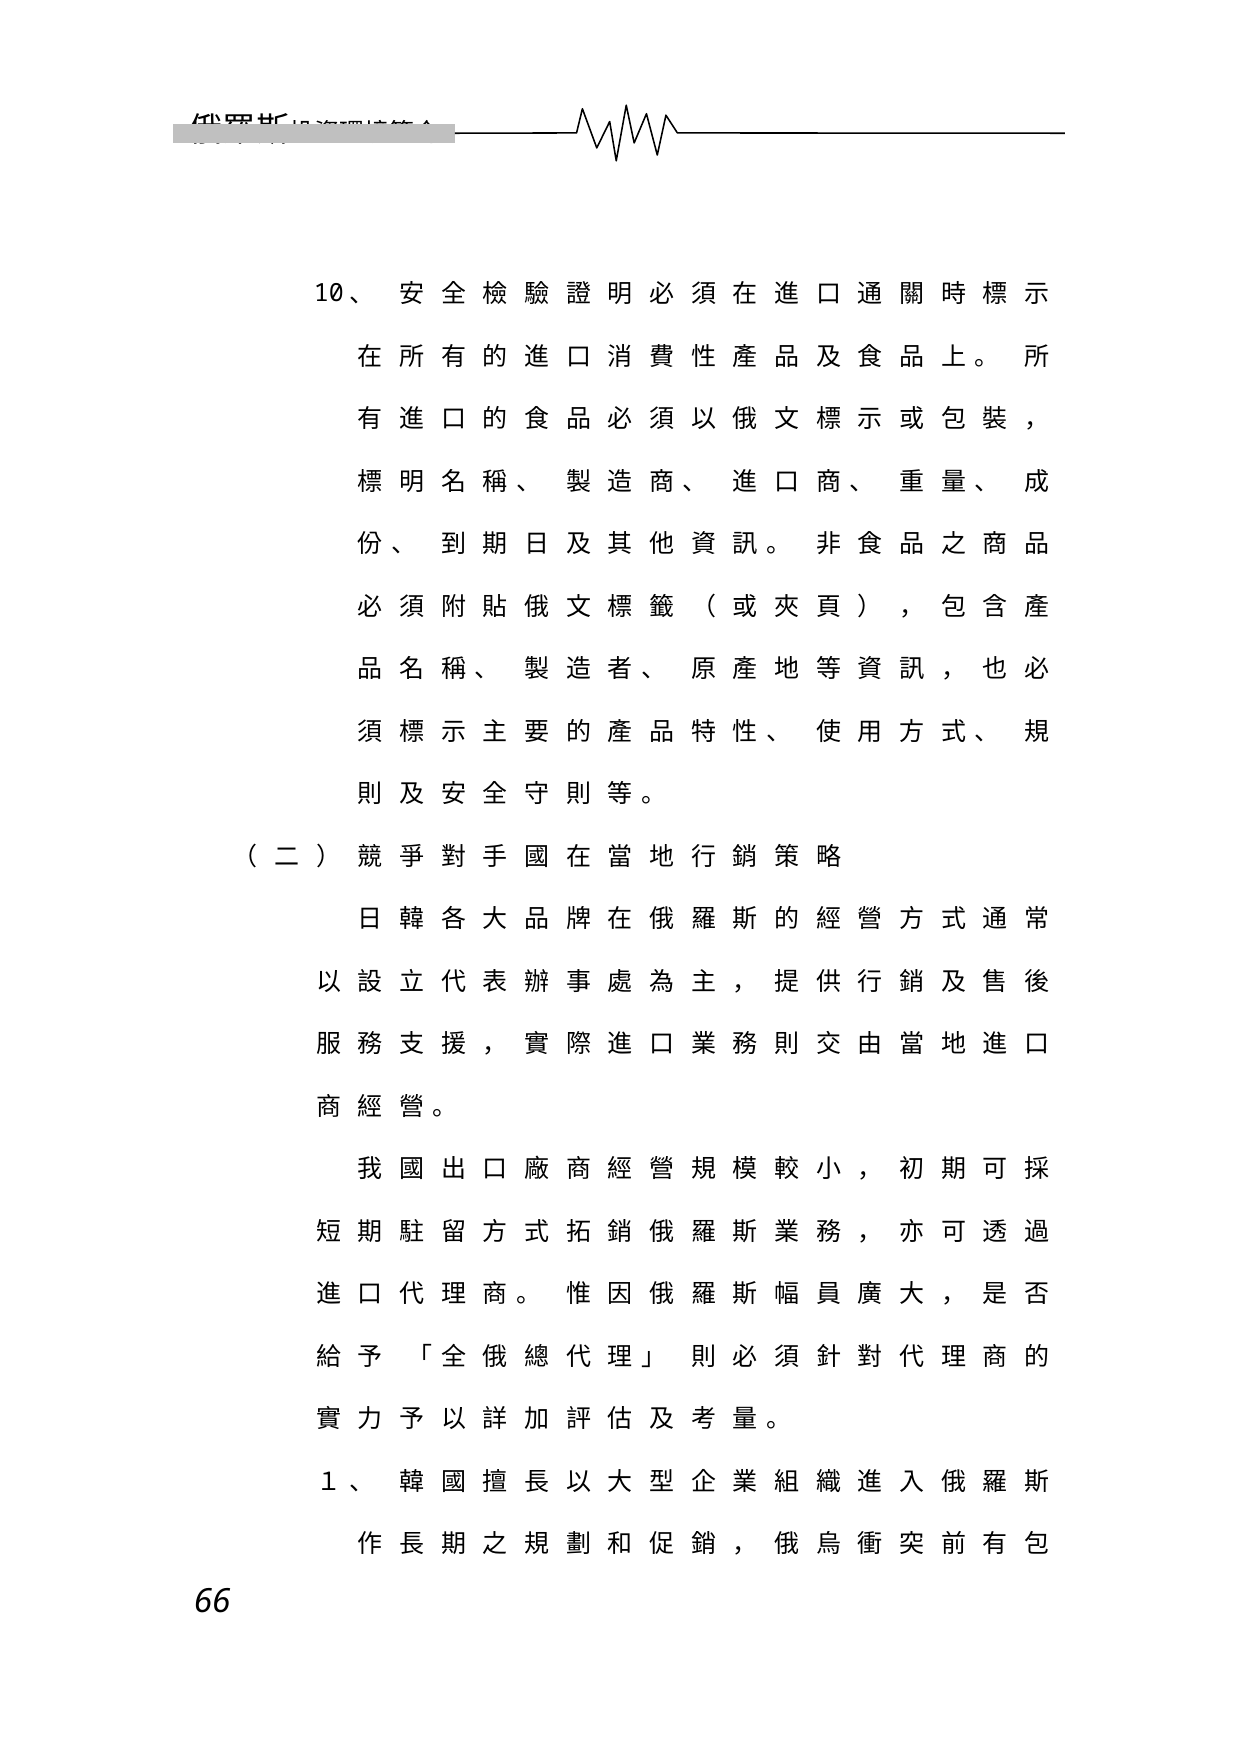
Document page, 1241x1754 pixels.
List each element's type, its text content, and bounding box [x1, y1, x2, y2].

text 我國出口廠商經營規模較小，初期可採短期駐留方式拓銷俄羅斯業務，亦可透過進口代理商。惟因俄羅斯幅員廣大，是否給予「全俄總代理」則必須針對代理商的實力予以詳加評估及考量。 [281, 1125, 1058, 1438]
text 10、安全檢驗證明必須在進口通關時標示在所有的進口消費性產品及食品上。所有進口的食品必須以俄文標示或包裝，標明名稱、製造商、進口商、重量、成份、到期日及其他資訊。非食品之商品必須附貼俄文標籤（或夾頁），包含產品名稱、製造者、原產地等資訊，也必須標示主要的產品特性、使用方式、規則及安全守則等。 [281, 250, 1058, 813]
text 日韓各大品牌在俄羅斯的經營方式通常以設立代表辦事處為主，提供行銷及售後服務支援，實際進口業務則交由當地進口商經營。 [281, 875, 1058, 1125]
text （二）競爭對手國在當地行銷策略 [207, 813, 1058, 875]
text １、韓國擅長以大型企業組織進入俄羅斯作長期之規劃和促銷，俄烏衝突前有包 [281, 1438, 1058, 1563]
